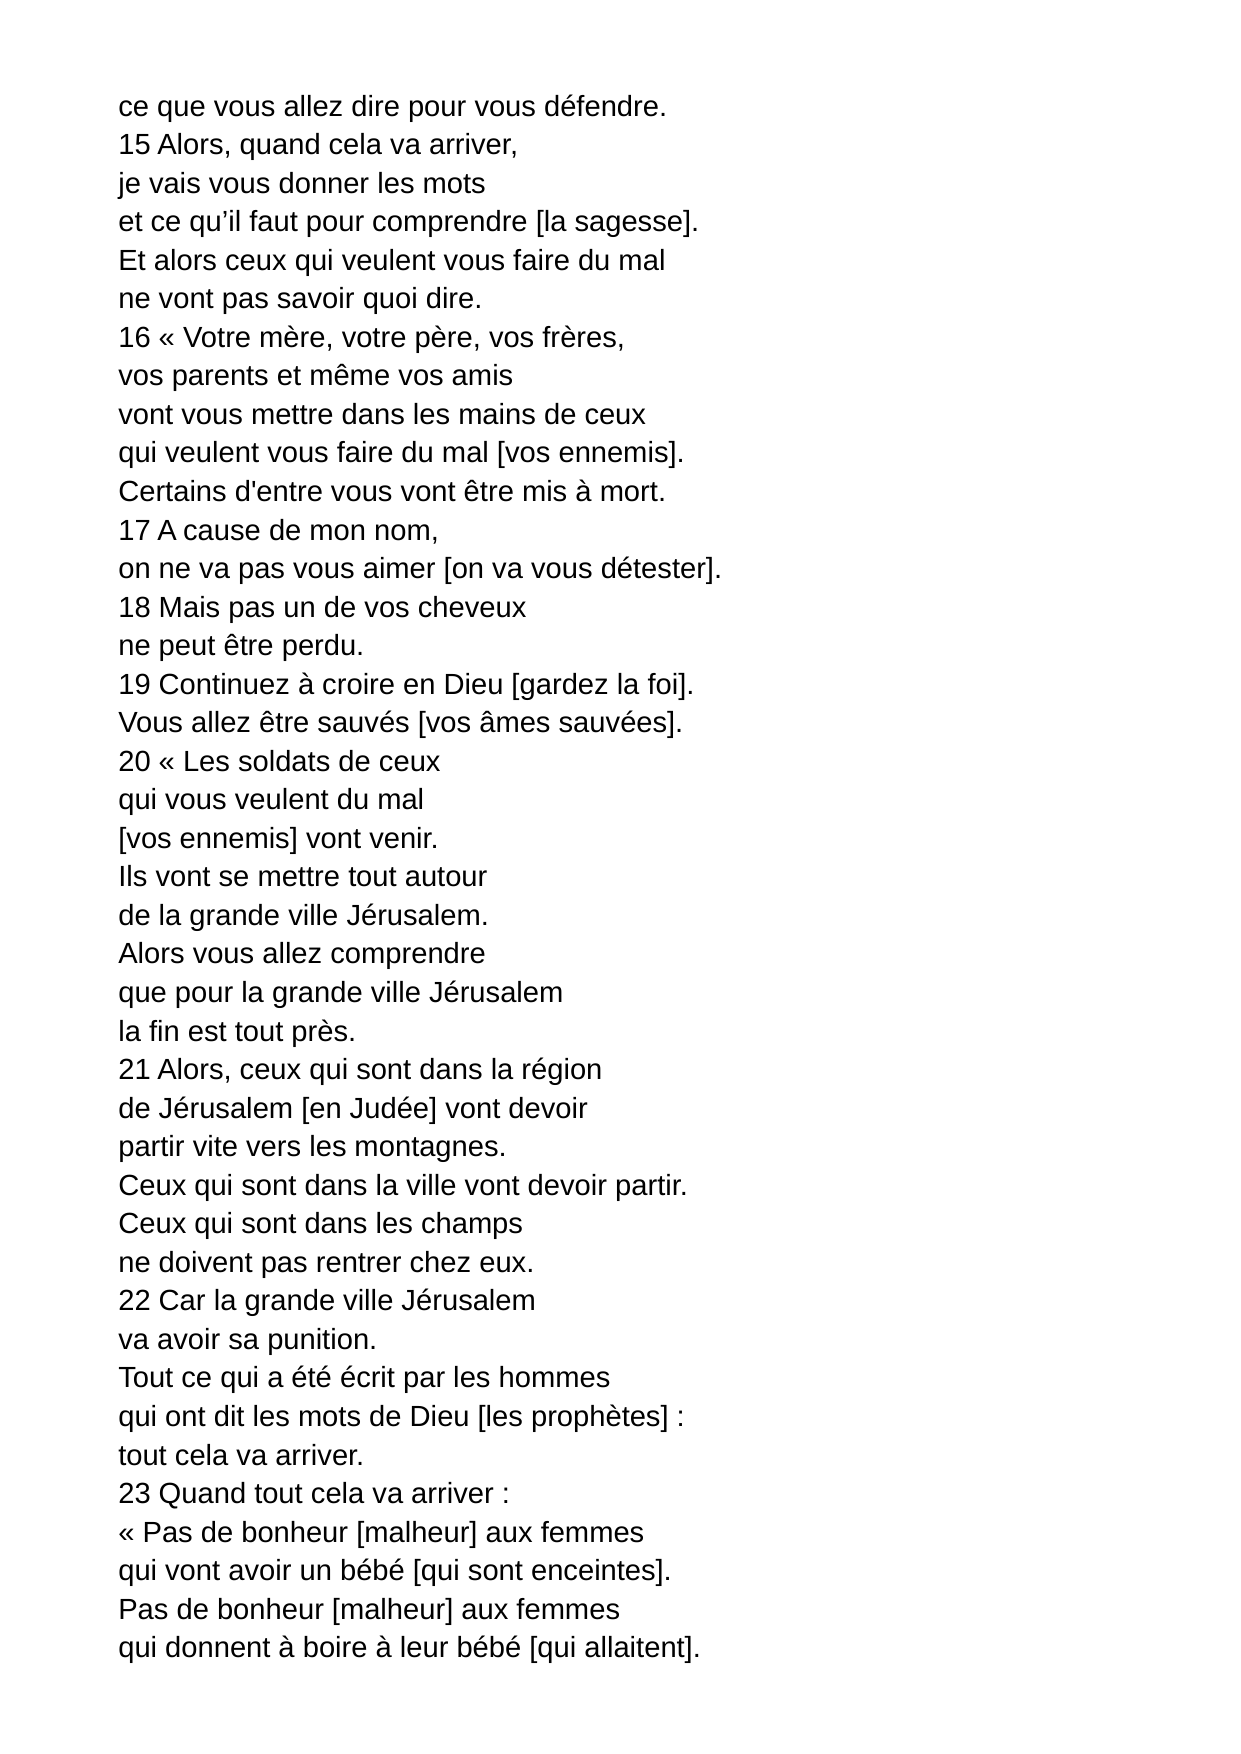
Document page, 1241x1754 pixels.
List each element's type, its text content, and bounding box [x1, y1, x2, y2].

text Certains d'entre vous vont être mis à mort. [118, 474, 1122, 507]
text que pour la grande ville Jérusalem [118, 975, 1122, 1008]
text 21 Alors, ceux qui sont dans la région [118, 1052, 1122, 1086]
text je vais vous donner les mots [118, 166, 1122, 199]
text « Pas de bonheur [malheur] aux femmes [118, 1514, 1122, 1548]
text Ils vont se mettre tout autour [118, 859, 1122, 893]
text Alors vous allez comprendre [118, 936, 1122, 970]
text 23 Quand tout cela va arriver : [118, 1476, 1122, 1509]
text 17 A cause de mon nom, [118, 512, 1122, 546]
text ne vont pas savoir quoi dire. [118, 281, 1122, 315]
text Et alors ceux qui veulent vous faire du mal [118, 243, 1122, 276]
text de la grande ville Jérusalem. [118, 898, 1122, 931]
text va avoir sa punition. [118, 1322, 1122, 1355]
text 18 Mais pas un de vos cheveux [118, 589, 1122, 623]
text ne peut être perdu. [118, 628, 1122, 662]
text et ce qu’il faut pour comprendre [la sagesse]. [118, 204, 1122, 238]
text Ceux qui sont dans la ville vont devoir partir. [118, 1168, 1122, 1201]
text qui veulent vous faire du mal [vos ennemis]. [118, 435, 1122, 469]
text qui vous veulent du mal [118, 782, 1122, 816]
text 22 Car la grande ville Jérusalem [118, 1283, 1122, 1317]
text 15 Alors, quand cela va arriver, [118, 127, 1122, 161]
text Vous allez être sauvés [vos âmes sauvées]. [118, 705, 1122, 739]
text on ne va pas vous aimer [on va vous détester]. [118, 551, 1122, 584]
text Pas de bonheur [malheur] aux femmes [118, 1592, 1122, 1625]
text ne doivent pas rentrer chez eux. [118, 1245, 1122, 1278]
text 16 « Votre mère, votre père, vos frères, [118, 320, 1122, 353]
text vont vous mettre dans les mains de ceux [118, 397, 1122, 430]
text 19 Continuez à croire en Dieu [gardez la foi]. [118, 667, 1122, 700]
text partir vite vers les montagnes. [118, 1129, 1122, 1163]
text 20 « Les soldats de ceux [118, 744, 1122, 777]
text Tout ce qui a été écrit par les hommes [118, 1360, 1122, 1394]
text tout cela va arriver. [118, 1437, 1122, 1471]
text qui ont dit les mots de Dieu [les prophètes] : [118, 1399, 1122, 1432]
text [vos ennemis] vont venir. [118, 821, 1122, 854]
text de Jérusalem [en Judée] vont devoir [118, 1091, 1122, 1124]
text la fin est tout près. [118, 1013, 1122, 1047]
text qui donnent à boire à leur bébé [qui allaitent]. [118, 1630, 1122, 1664]
text vos parents et même vos amis [118, 358, 1122, 392]
text qui vont avoir un bébé [qui sont enceintes]. [118, 1553, 1122, 1587]
text Ceux qui sont dans les champs [118, 1206, 1122, 1240]
text ce que vous allez dire pour vous défendre. [118, 88, 1122, 122]
